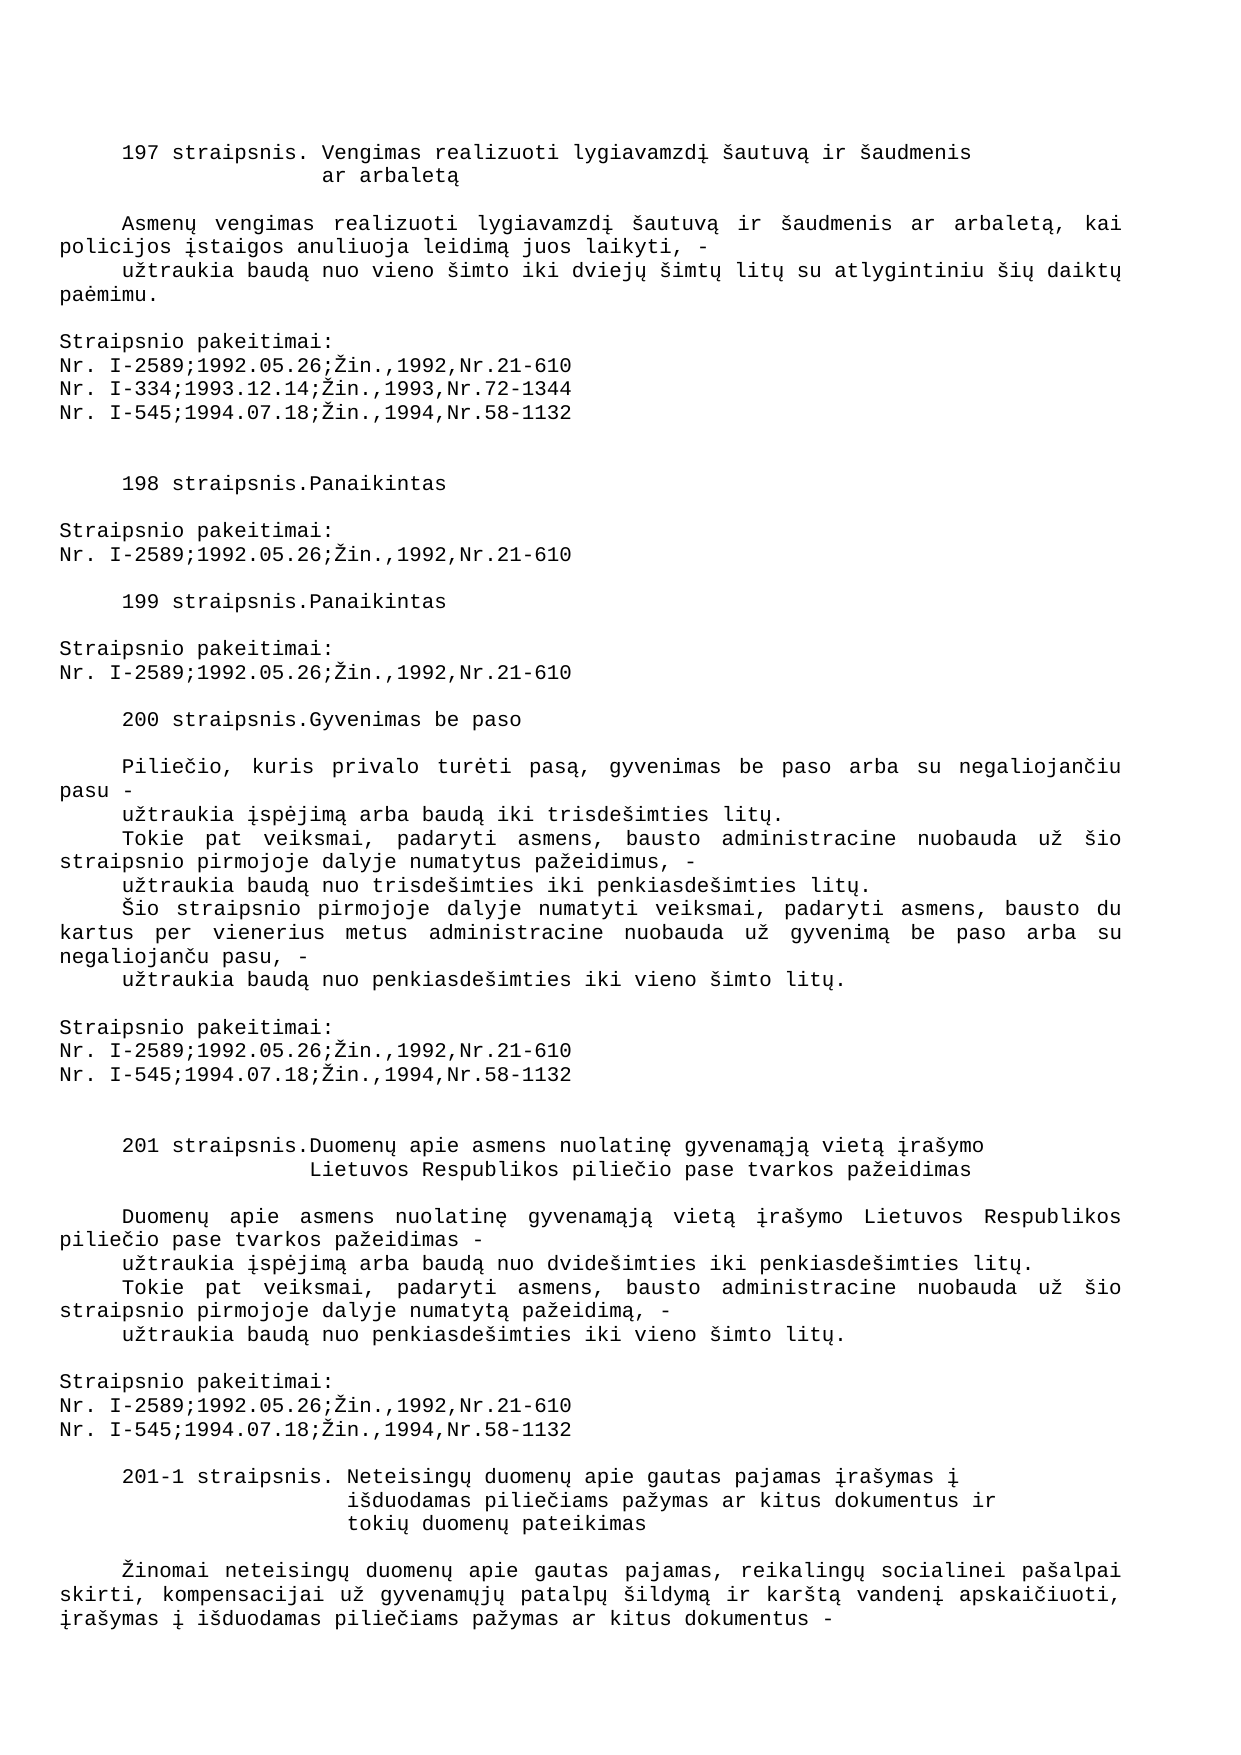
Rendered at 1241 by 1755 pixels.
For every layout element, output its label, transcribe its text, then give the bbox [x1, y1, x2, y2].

text Lietuvos Respublikos piliečio pase tvarkos pažeidimas [59, 1158, 1122, 1182]
text Nr. I-2589;1992.05.26;Žin.,1992,Nr.21-610 [59, 544, 1122, 567]
text 201-1 straipsnis. Neteisingų duomenų apie gautas pajamas įrašymas į [59, 1466, 1122, 1489]
text Nr. I-2589;1992.05.26;Žin.,1992,Nr.21-610 [59, 354, 1122, 378]
text ar arbaletą [59, 165, 1122, 189]
text išduodamas piliečiams pažymas ar kitus dokumentus ir [59, 1489, 1122, 1513]
text 199 straipsnis.Panaikintas [59, 591, 1122, 615]
text užtraukia baudą nuo vieno šimto iki dviejų šimtų litų su atlygintiniu šių daiktų paėmimu. [59, 260, 1122, 307]
text Straipsnio pakeitimai: [59, 1017, 1122, 1040]
text užtraukia baudą nuo penkiasdešimties iki vieno šimto litų. [59, 1324, 1122, 1348]
text 197 straipsnis. Vengimas realizuoti lygiavamzdį šautuvą ir šaudmenis [59, 142, 1122, 165]
text Straipsnio pakeitimai: [59, 331, 1122, 354]
text Nr. I-545;1994.07.18;Žin.,1994,Nr.58-1132 [59, 1064, 1122, 1088]
text 201 straipsnis.Duomenų apie asmens nuolatinę gyvenamąją vietą įrašymo [59, 1135, 1122, 1158]
text Straipsnio pakeitimai: [59, 638, 1122, 662]
text Piliečio, kuris privalo turėti pasą, gyvenimas be paso arba su negaliojančiu pasu - [59, 757, 1122, 804]
text 200 straipsnis.Gyvenimas be paso [59, 709, 1122, 733]
text 198 straipsnis.Panaikintas [59, 473, 1122, 496]
text užtraukia įspėjimą arba baudą nuo dvidešimties iki penkiasdešimties litų. [59, 1253, 1122, 1277]
text Šio straipsnio pirmojoje dalyje numatyti veiksmai, padaryti asmens, bausto du kartus per vienerius metus administracine nuobauda už gyvenimą be paso arba su negaliojanču pasu, - [59, 898, 1122, 969]
text Asmenų vengimas realizuoti lygiavamzdį šautuvą ir šaudmenis ar arbaletą, kai policijos įstaigos anuliuoja leidimą juos laikyti, - [59, 213, 1122, 260]
text užtraukia įspėjimą arba baudą iki trisdešimties litų. [59, 804, 1122, 827]
text Nr. I-2589;1992.05.26;Žin.,1992,Nr.21-610 [59, 1395, 1122, 1419]
text Nr. I-334;1993.12.14;Žin.,1993,Nr.72-1344 [59, 378, 1122, 402]
text Žinomai neteisingų duomenų apie gautas pajamas, reikalingų socialinei pašalpai skirti, kompensacijai už gyvenamųjų patalpų šildymą ir karštą vandenį apskaičiuoti, įrašymas į išduodamas piliečiams pažymas ar kitus dokumentus - [59, 1561, 1122, 1631]
text Tokie pat veiksmai, padaryti asmens, bausto administracine nuobauda už šio straipsnio pirmojoje dalyje numatytą pažeidimą, - [59, 1277, 1122, 1324]
text tokių duomenų pateikimas [59, 1513, 1122, 1537]
text Straipsnio pakeitimai: [59, 1371, 1122, 1395]
text Nr. I-2589;1992.05.26;Žin.,1992,Nr.21-610 [59, 662, 1122, 686]
text Tokie pat veiksmai, padaryti asmens, bausto administracine nuobauda už šio straipsnio pirmojoje dalyje numatytus pažeidimus, - [59, 827, 1122, 875]
text Nr. I-2589;1992.05.26;Žin.,1992,Nr.21-610 [59, 1040, 1122, 1064]
text Nr. I-545;1994.07.18;Žin.,1994,Nr.58-1132 [59, 1419, 1122, 1442]
text užtraukia baudą nuo trisdešimties iki penkiasdešimties litų. [59, 875, 1122, 898]
text Nr. I-545;1994.07.18;Žin.,1994,Nr.58-1132 [59, 402, 1122, 426]
text užtraukia baudą nuo penkiasdešimties iki vieno šimto litų. [59, 969, 1122, 993]
text Straipsnio pakeitimai: [59, 520, 1122, 544]
text Duomenų apie asmens nuolatinę gyvenamąją vietą įrašymo Lietuvos Respublikos piliečio pase tvarkos pažeidimas - [59, 1206, 1122, 1253]
